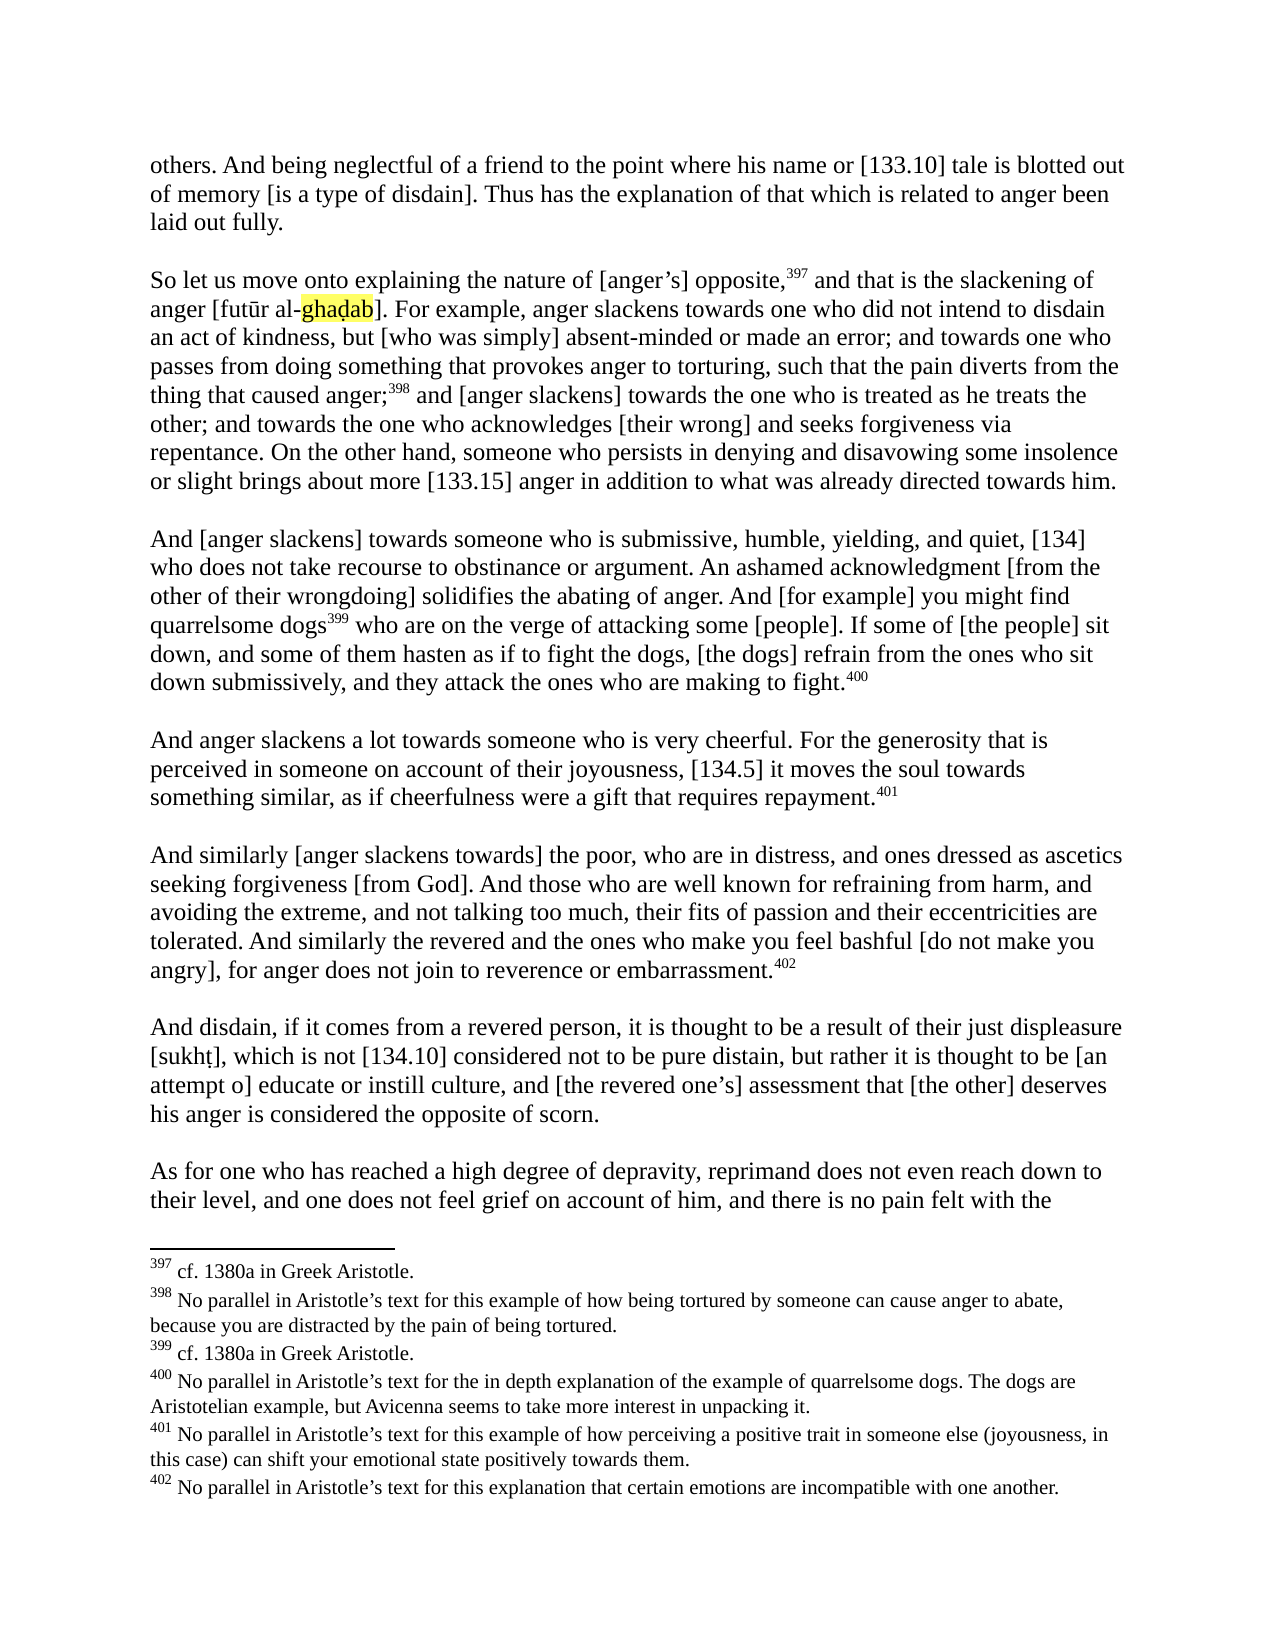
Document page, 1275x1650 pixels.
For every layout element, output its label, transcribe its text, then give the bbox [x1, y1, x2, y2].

text No parallel in Aristotle’s text for this example of how being tortured by someone can cause anger to abate, because you are distracted by the pain of being tortured. [150, 1284, 1125, 1337]
text others. And being neglectful of a friend to the point where his name or [133.10] tale is blotted out of memory [is a type of disdain]. Thus has the explanation of that which is related to anger been laid out fully. [150, 150, 1125, 236]
text No parallel in Aristotle’s text for this example of how perceiving a positive trait in someone else (joyousness, in this case) can shift your emotional state positively towards them. [150, 1418, 1125, 1471]
text And [anger slackens] towards someone who is submissive, humble, yielding, and quiet, [134] who does not take recourse to obstinance or argument. An ashamed acknowledgment [from the other of their wrongdoing] solidifies the abating of anger. And [for example] you might find quarrelsome dogs who are on the verge of attacking some [people]. If some of [the people] sit down, and some of them hasten as if to fight the dogs, [the dogs] refrain from the ones who sit down submissively, and they attack the ones who are making to fight. [150, 524, 1125, 696]
text No parallel in Aristotle’s text for the in depth explanation of the example of quarrelsome dogs. The dogs are Aristotelian example, but Avicenna seems to take more interest in unpacking it. [150, 1366, 1125, 1418]
text cf. 1380a in Greek Aristotle. [150, 1337, 1125, 1366]
text And similarly [anger slackens towards] the poor, who are in distress, and ones dressed as ascetics seeking forgiveness [from God]. And those who are well known for refraining from harm, and avoiding the extreme, and not talking too much, their fits of passion and their eccentricities are tolerated. And similarly the revered and the ones who make you feel bashful [do not make you angry], for anger does not join to reverence or embarrassment. [150, 840, 1125, 984]
text No parallel in Aristotle’s text for this explanation that certain emotions are incompatible with one another. [150, 1471, 1125, 1500]
text As for one who has reached a high degree of depravity, reprimand does not even reach down to their level, and one does not feel grief on account of him, and there is no pain felt with the [150, 1156, 1125, 1214]
text And disdain, if it comes from a revered person, it is thought to be a result of their just displeasure [sukhṭ], which is not [134.10] considered not to be pure distain, but rather it is thought to be [an attempt o] educate or instill culture, and [the revered one’s] assessment that [the other] deserves his anger is considered the opposite of scorn. [150, 1012, 1125, 1127]
text And anger slackens a lot towards someone who is very cheerful. For the generosity that is perceived in someone on account of their joyousness, [134.5] it moves the soul towards something similar, as if cheerfulness were a gift that requires repayment. [150, 725, 1125, 811]
text cf. 1380a in Greek Aristotle. [150, 1255, 1125, 1284]
text So let us move onto explaining the nature of [anger’s] opposite, and that is the slackening of anger [futūr al-ghaḍab]. For example, anger slackens towards one who did not intend to disdain an act of kindness, but [who was simply] absent-minded or made an error; and towards one who passes from doing something that provokes anger to torturing, such that the pain diverts from the thing that caused anger; and [anger slackens] towards the one who is treated as he treats the other; and towards the one who acknowledges [their wrong] and seeks forgiveness via repentance. On the other hand, someone who persists in denying and disavowing some insolence or slight brings about more [133.15] anger in addition to what was already directed towards him. [150, 265, 1125, 495]
